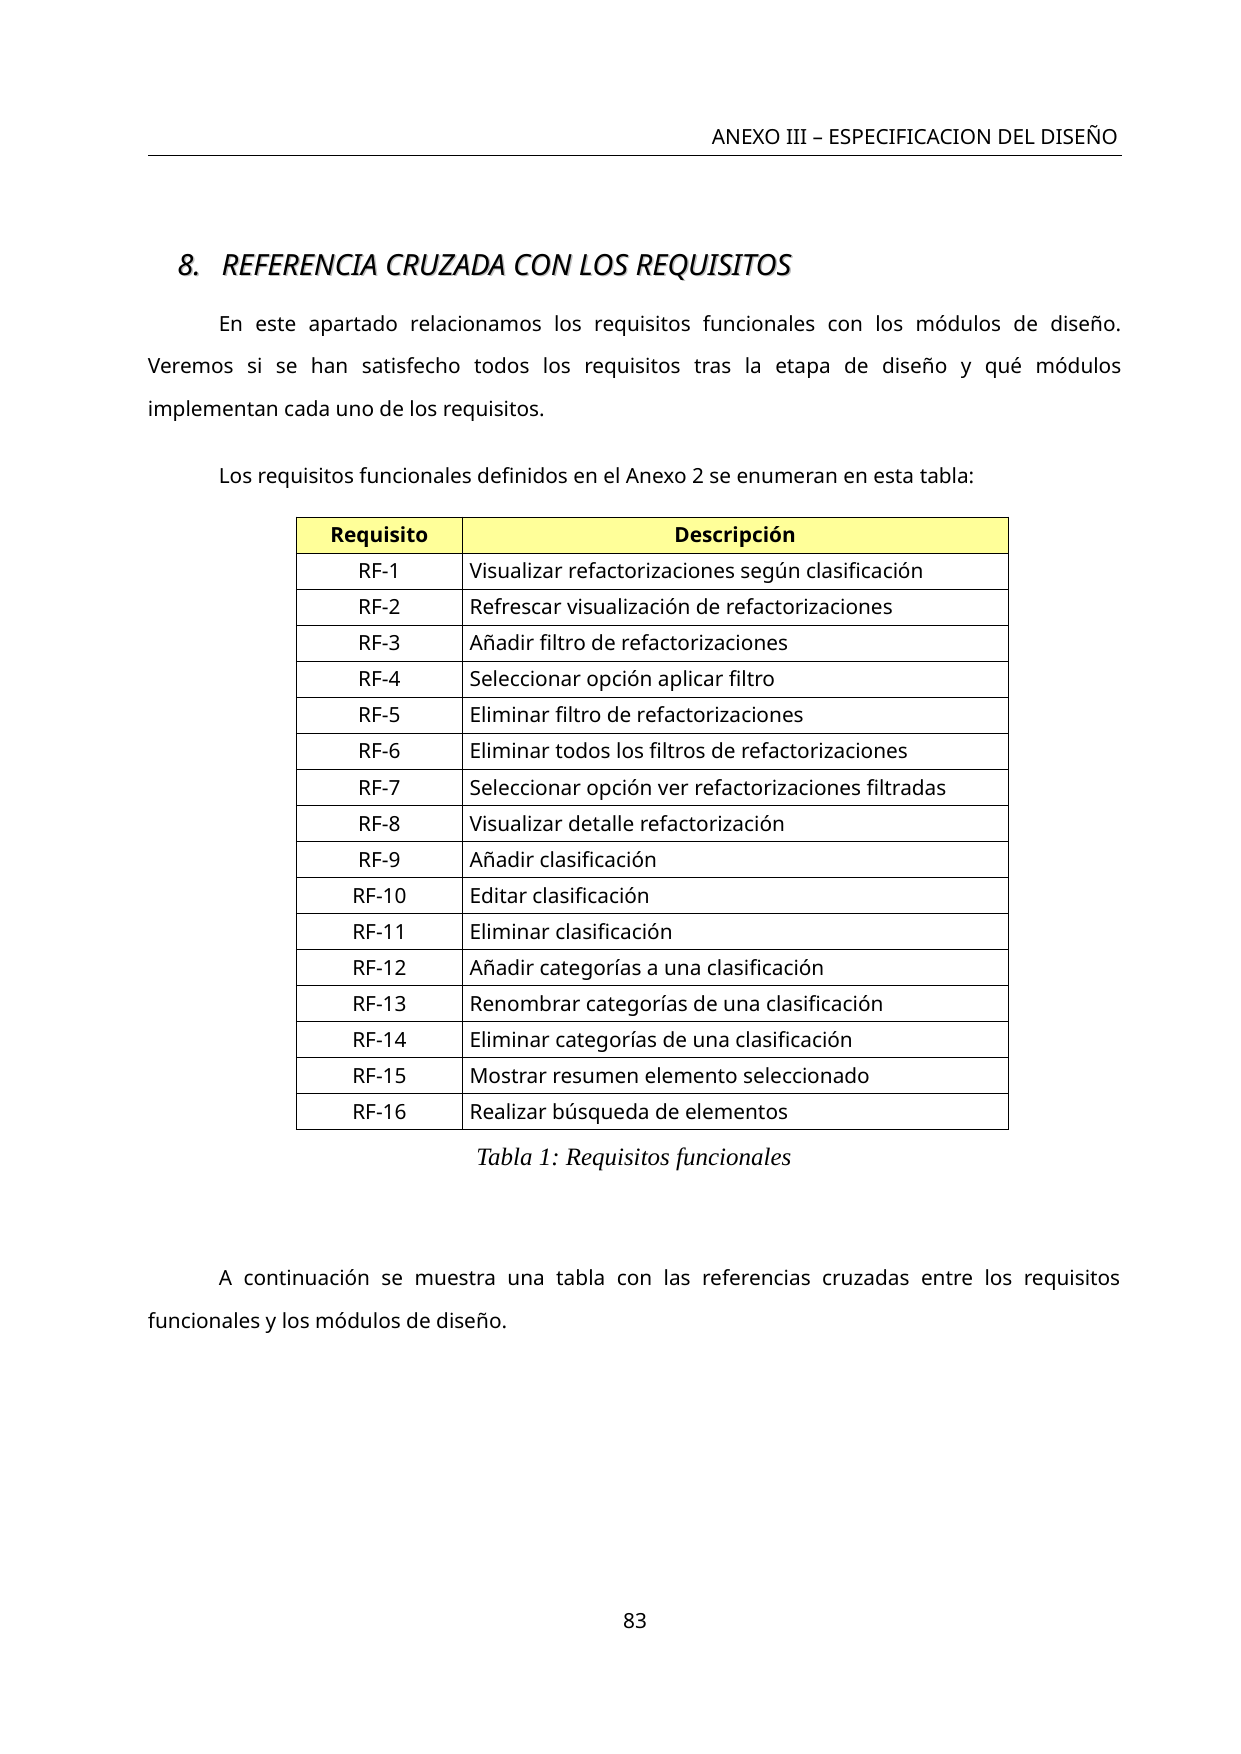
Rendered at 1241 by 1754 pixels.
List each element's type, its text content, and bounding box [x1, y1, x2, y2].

table_cell Eliminar categorías de una clasificación [463, 1022, 1008, 1057]
table_cell Añadir clasificación [463, 842, 1008, 877]
table_cell Seleccionar opción ver refactorizaciones filtradas [463, 770, 1008, 805]
table_cell RF-11 [297, 914, 462, 949]
table_cell Añadir filtro de refactorizaciones [463, 626, 1008, 661]
table_cell RF-12 [297, 950, 462, 985]
table_cell RF-1 [297, 554, 462, 589]
table_cell Eliminar filtro de refactorizaciones [463, 698, 1008, 733]
table_cell Añadir categorías a una clasificación [463, 950, 1008, 985]
table_cell RF-9 [297, 842, 462, 877]
table_cell RF-14 [297, 1022, 462, 1057]
text En este apartado relacionamos los requisitos funcionales con los módulos de diseño. Veremos si se han satisfecho todos los requisitos tras la etapa de diseño y qué módulos implementan cada uno de los requisitos. [148, 309, 1122, 422]
table_cell RF-3 [297, 626, 462, 661]
table_cell Visualizar refactorizaciones según clasificación [463, 554, 1008, 589]
table_cell Editar clasificación [463, 878, 1008, 913]
table_cell RF-5 [297, 698, 462, 733]
table_cell Refrescar visualización de refactorizaciones [463, 590, 1008, 625]
table_cell Realizar búsqueda de elementos [463, 1094, 1008, 1129]
table_cell RF-6 [297, 734, 462, 769]
table_cell RF-4 [297, 662, 462, 697]
table_cell RF-16 [297, 1094, 462, 1129]
table_cell Mostrar resumen elemento seleccionado [463, 1058, 1008, 1093]
text Tabla 1: Requisitos funcionales [148, 1142, 1122, 1171]
subtitle REFERENCIA CRUZADA CON LOS REQUISITOS [177, 244, 1122, 284]
table_cell RF-15 [297, 1058, 462, 1093]
table_cell Seleccionar opción aplicar filtro [463, 662, 1008, 697]
table_cell Eliminar clasificación [463, 914, 1008, 949]
table_cell RF-8 [297, 806, 462, 841]
table_header Descripción [463, 518, 1008, 553]
table_cell Visualizar detalle refactorización [463, 806, 1008, 841]
table_cell RF-7 [297, 770, 462, 805]
table_cell Renombrar categorías de una clasificación [463, 986, 1008, 1021]
text A continuación se muestra una tabla con las referencias cruzadas entre los requisitos funcionales y los módulos de diseño. [148, 1263, 1122, 1334]
table_cell RF-13 [297, 986, 462, 1021]
table_cell RF-2 [297, 590, 462, 625]
table_cell RF-10 [297, 878, 462, 913]
text Los requisitos funcionales definidos en el Anexo 2 se enumeran en esta tabla: [148, 461, 1122, 490]
table_header Requisito [297, 518, 462, 553]
table_cell Eliminar todos los filtros de refactorizaciones [463, 734, 1008, 769]
